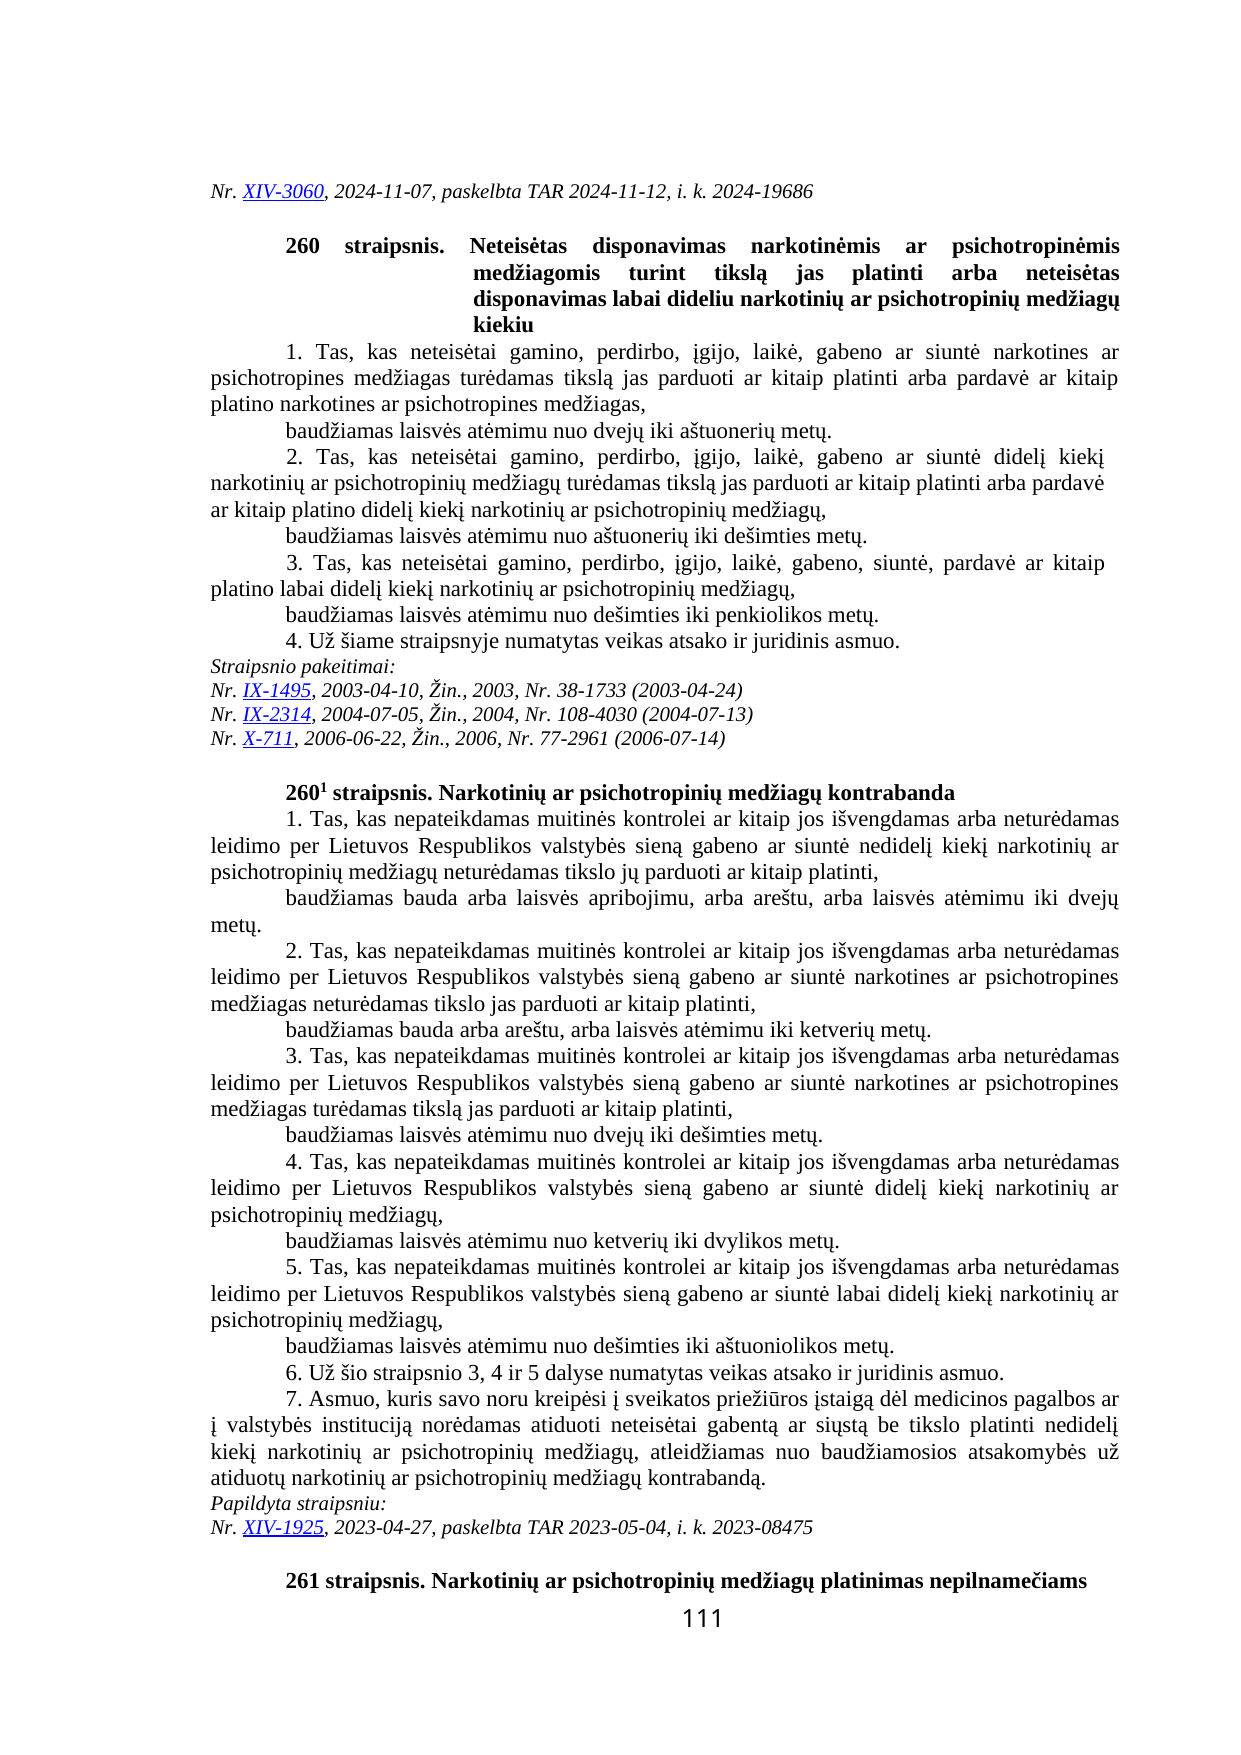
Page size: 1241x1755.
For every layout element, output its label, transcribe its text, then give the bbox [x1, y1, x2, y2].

text Nr. IX-1495, 2003-04-10, Žin., 2003, Nr. 38-1733 (2003-04-24) [210, 678, 1120, 702]
text 3. Tas, kas neteisėtai gamino, perdirbo, įgijo, laikė, gabeno, siuntė, pardavė ar kitaip platino labai didelį kiekį narkotinių ar psichotropinių medžiagų, [210, 548, 1106, 601]
text baudžiamas laisvės atėmimu nuo ketverių iki dvylikos metų. [210, 1227, 1120, 1253]
text 1. Tas, kas neteisėtai gamino, perdirbo, įgijo, laikė, gabeno ar siuntė narkotines ar psichotropines medžiagas turėdamas tikslą jas parduoti ar kitaip platinti arba pardavė ar kitaip platino narkotines ar psichotropines medžiagas, [210, 338, 1120, 417]
text 260 straipsnis. Neteisėtas disponavimas narkotinėmis ar psichotropinėmis medžiagomis turint tikslą jas platinti arba neteisėtas disponavimas labai dideliu narkotinių ar psichotropinių medžiagų kiekiu [285, 232, 1120, 338]
text baudžiamas laisvės atėmimu nuo dešimties iki penkiolikos metų. [210, 601, 1120, 628]
text 7. Asmuo, kuris savo noru kreipėsi į sveikatos priežiūros įstaigą dėl medicinos pagalbos ar į valstybės instituciją norėdamas atiduoti neteisėtai gabentą ar siųstą be tikslo platinti nedidelį kiekį narkotinių ar psichotropinių medžiagų, atleidžiamas nuo baudžiamosios atsakomybės už atiduotų narkotinių ar psichotropinių medžiagų kontrabandą. [210, 1385, 1120, 1491]
text 4. Tas, kas nepateikdamas muitinės kontrolei ar kitaip jos išvengdamas arba neturėdamas leidimo per Lietuvos Respublikos valstybės sieną gabeno ar siuntė didelį kiekį narkotinių ar psichotropinių medžiagų, [210, 1148, 1120, 1227]
text baudžiamas laisvės atėmimu nuo dešimties iki aštuoniolikos metų. [210, 1332, 1120, 1359]
text Nr. X-711, 2006-06-22, Žin., 2006, Nr. 77-2961 (2006-07-14) [210, 726, 1120, 750]
text 4. Už šiame straipsnyje numatytas veikas atsako ir juridinis asmuo. [210, 628, 1120, 654]
text 261 straipsnis. Narkotinių ar psichotropinių medžiagų platinimas nepilnamečiams [285, 1567, 1120, 1594]
text 1. Tas, kas nepateikdamas muitinės kontrolei ar kitaip jos išvengdamas arba neturėdamas leidimo per Lietuvos Respublikos valstybės sieną gabeno ar siuntė nedidelį kiekį narkotinių ar psichotropinių medžiagų neturėdamas tikslo jų parduoti ar kitaip platinti, [210, 805, 1120, 884]
text baudžiamas bauda arba laisvės apribojimu, arba areštu, arba laisvės atėmimu iki dvejų metų. [210, 884, 1120, 937]
text 5. Tas, kas nepateikdamas muitinės kontrolei ar kitaip jos išvengdamas arba neturėdamas leidimo per Lietuvos Respublikos valstybės sieną gabeno ar siuntė labai didelį kiekį narkotinių ar psichotropinių medžiagų, [210, 1253, 1120, 1332]
text Nr. IX-2314, 2004-07-05, Žin., 2004, Nr. 108-4030 (2004-07-13) [210, 702, 1120, 726]
text baudžiamas laisvės atėmimu nuo dvejų iki dešimties metų. [210, 1122, 1120, 1148]
text baudžiamas laisvės atėmimu nuo aštuonerių iki dešimties metų. [210, 522, 1120, 548]
text 2. Tas, kas neteisėtai gamino, perdirbo, įgijo, laikė, gabeno ar siuntė didelį kiekį narkotinių ar psichotropinių medžiagų turėdamas tikslą jas parduoti ar kitaip platinti arba pardavė ar kitaip platino didelį kiekį narkotinių ar psichotropinių medžiagų, [210, 443, 1106, 522]
text baudžiamas laisvės atėmimu nuo dvejų iki aštuonerių metų. [210, 417, 1120, 443]
text baudžiamas bauda arba areštu, arba laisvės atėmimu iki ketverių metų. [210, 1016, 1120, 1042]
text Nr. XIV-1925, 2023-04-27, paskelbta TAR 2023-05-04, i. k. 2023-08475 [210, 1514, 1120, 1539]
text Papildyta straipsniu: [210, 1491, 1120, 1514]
text Nr. XIV-3060, 2024-11-07, paskelbta TAR 2024-11-12, i. k. 2024-19686 [210, 179, 1120, 203]
text 2. Tas, kas nepateikdamas muitinės kontrolei ar kitaip jos išvengdamas arba neturėdamas leidimo per Lietuvos Respublikos valstybės sieną gabeno ar siuntė narkotines ar psichotropines medžiagas neturėdamas tikslo jas parduoti ar kitaip platinti, [210, 937, 1120, 1016]
text 3. Tas, kas nepateikdamas muitinės kontrolei ar kitaip jos išvengdamas arba neturėdamas leidimo per Lietuvos Respublikos valstybės sieną gabeno ar siuntė narkotines ar psichotropines medžiagas turėdamas tikslą jas parduoti ar kitaip platinti, [210, 1042, 1120, 1122]
text Straipsnio pakeitimai: [210, 654, 1120, 678]
text 2601 straipsnis. Narkotinių ar psichotropinių medžiagų kontrabanda [210, 779, 1120, 805]
text 6. Už šio straipsnio 3, 4 ir 5 dalyse numatytas veikas atsako ir juridinis asmuo. [210, 1359, 1120, 1385]
